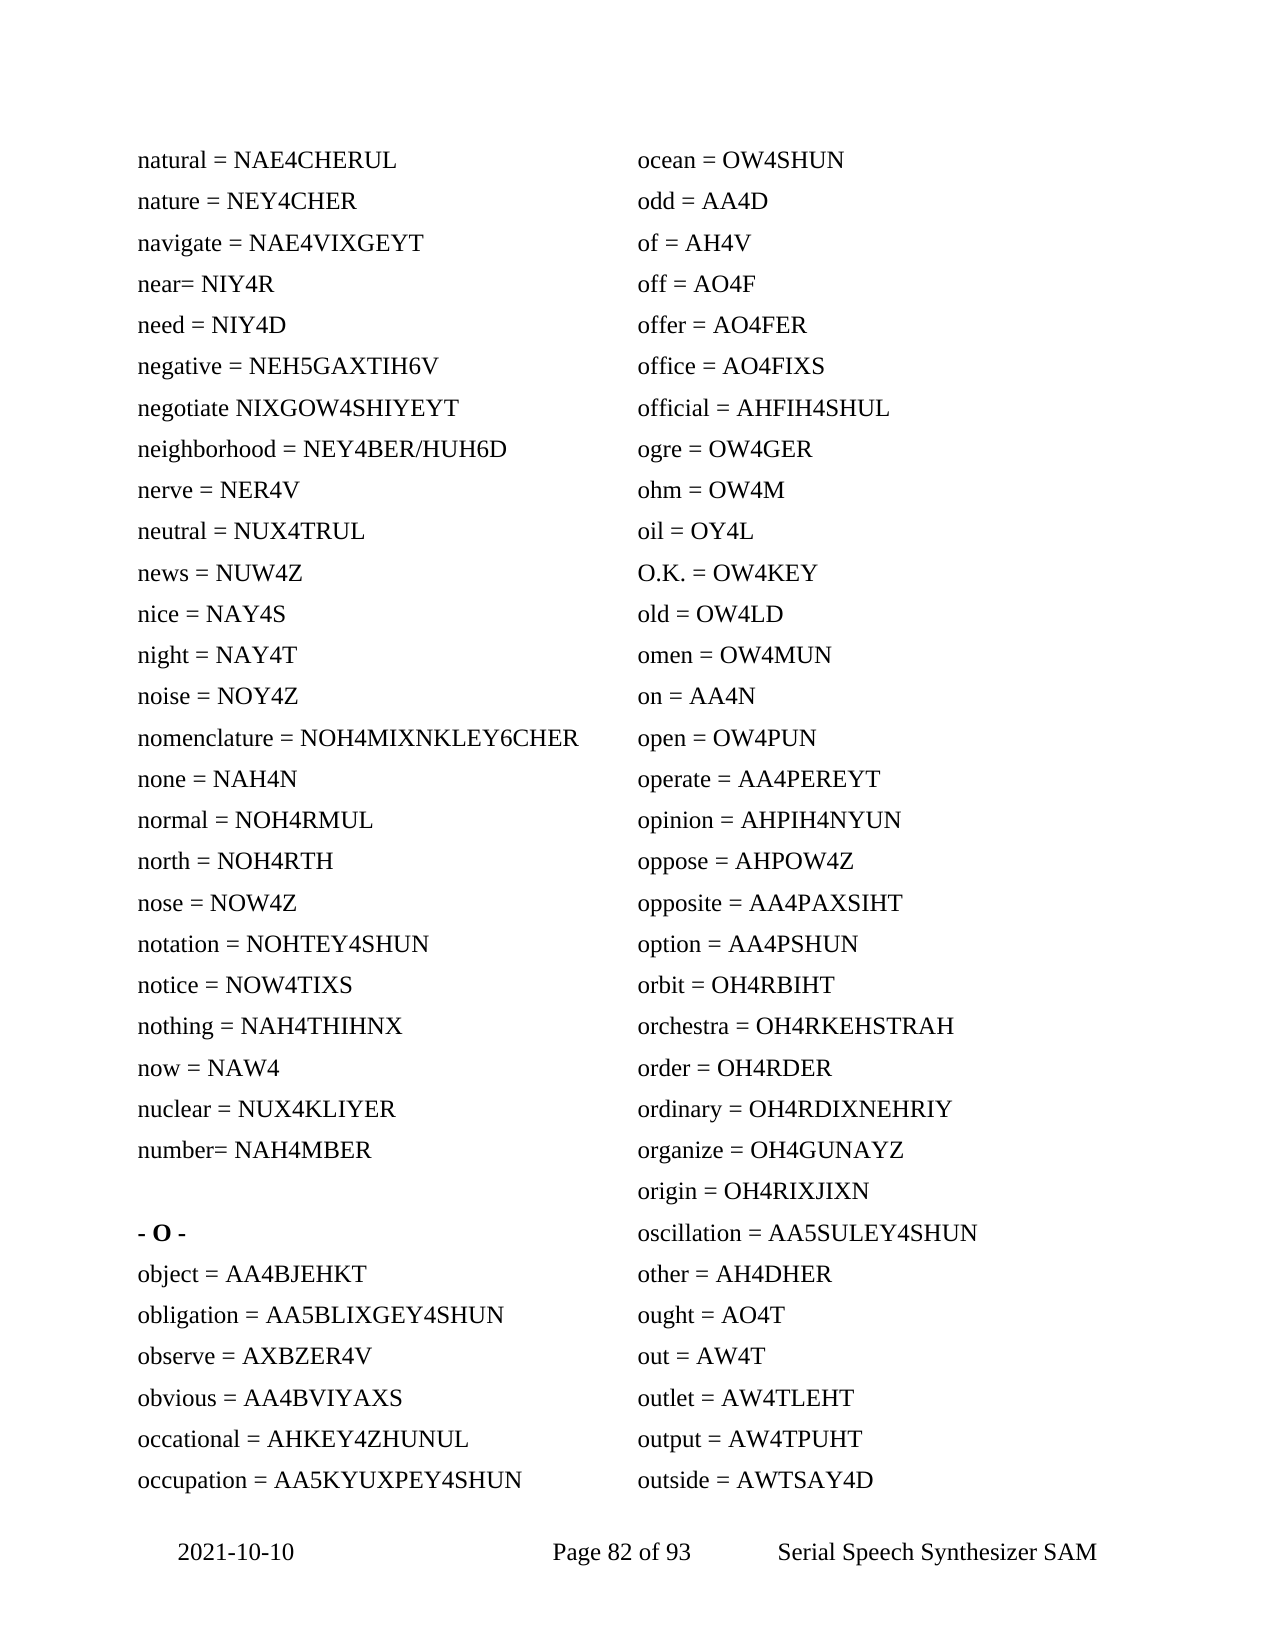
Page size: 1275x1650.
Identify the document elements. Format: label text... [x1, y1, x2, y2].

text oil = OY4L [637, 516, 1184, 545]
text near= NIY4R [137, 269, 637, 298]
text normal = NOH4RMUL [137, 805, 637, 834]
text office = AO4FIXS [637, 351, 1184, 380]
text news = NUW4Z [137, 558, 637, 586]
text obvious = AA4BVIYAXS [137, 1383, 637, 1411]
text none = NAH4N [137, 764, 637, 793]
text notice = NOW4TIXS [137, 970, 637, 999]
text occupation = AA5KYUXPEY4SHUN [137, 1465, 637, 1494]
text off = AO4F [637, 269, 1184, 298]
text open = OW4PUN [637, 723, 1184, 751]
text opinion = AHPIH4NYUN [637, 805, 1184, 834]
text object = AA4BJEHKT [137, 1259, 637, 1288]
text nature = NEY4CHER [137, 186, 637, 215]
text observe = AXBZER4V [137, 1341, 637, 1370]
text night = NAY4T [137, 640, 637, 669]
text order = OH4RDER [637, 1053, 1184, 1081]
text organize = OH4GUNAYZ [637, 1135, 1184, 1164]
text oppose = AHPOW4Z [637, 846, 1184, 875]
text outlet = AW4TLEHT [637, 1383, 1184, 1411]
text output = AW4TPUHT [637, 1424, 1184, 1453]
text north = NOH4RTH [137, 846, 637, 875]
text natural = NAE4CHERUL [137, 145, 637, 174]
text official = AHFIH4SHUL [637, 393, 1184, 421]
text nose = NOW4Z [137, 888, 637, 916]
text old = OW4LD [637, 599, 1184, 628]
text navigate = NAE4VIXGEYT [137, 228, 637, 256]
text oscillation = AA5SULEY4SHUN [637, 1218, 1184, 1246]
text noise = NOY4Z [137, 681, 637, 710]
text out = AW4T [637, 1341, 1184, 1370]
text operate = AA4PEREYT [637, 764, 1184, 793]
text ogre = OW4GER [637, 434, 1184, 463]
text ought = AO4T [637, 1300, 1184, 1329]
text orbit = OH4RBIHT [637, 970, 1184, 999]
text other = AH4DHER [637, 1259, 1184, 1288]
text neighborhood = NEY4BER/HUH6D [137, 434, 637, 463]
text number= NAH4MBER [137, 1135, 637, 1164]
text notation = NOHTEY4SHUN [137, 929, 637, 958]
text obligation = AA5BLIXGEY4SHUN [137, 1300, 637, 1329]
text - O - [137, 1218, 637, 1246]
text offer = AO4FER [637, 310, 1184, 339]
text neutral = NUX4TRUL [137, 516, 637, 545]
text of = AH4V [637, 228, 1184, 256]
text ohm = OW4M [637, 475, 1184, 504]
text origin = OH4RIXJIXN [637, 1176, 1184, 1205]
text opposite = AA4PAXSIHT [637, 888, 1184, 916]
text now = NAW4 [137, 1053, 637, 1081]
text negotiate NIXGOW4SHIYEYT [137, 393, 637, 421]
text omen = OW4MUN [637, 640, 1184, 669]
text outside = AWTSAY4D [637, 1465, 1184, 1494]
text nice = NAY4S [137, 599, 637, 628]
text need = NIY4D [137, 310, 637, 339]
text nuclear = NUX4KLIYER [137, 1094, 637, 1123]
text ordinary = OH4RDIXNEHRIY [637, 1094, 1184, 1123]
text on = AA4N [637, 681, 1184, 710]
text negative = NEH5GAXTIH6V [137, 351, 637, 380]
text nerve = NER4V [137, 475, 637, 504]
text orchestra = OH4RKEHSTRAH [637, 1011, 1184, 1040]
text nomenclature = NOH4MIXNKLEY6CHER [137, 723, 637, 751]
text option = AA4PSHUN [637, 929, 1184, 958]
text odd = AA4D [637, 186, 1184, 215]
text O.K. = OW4KEY [637, 558, 1184, 586]
text occational = AHKEY4ZHUNUL [137, 1424, 637, 1453]
text nothing = NAH4THIHNX [137, 1011, 637, 1040]
text ocean = OW4SHUN [637, 145, 1184, 174]
